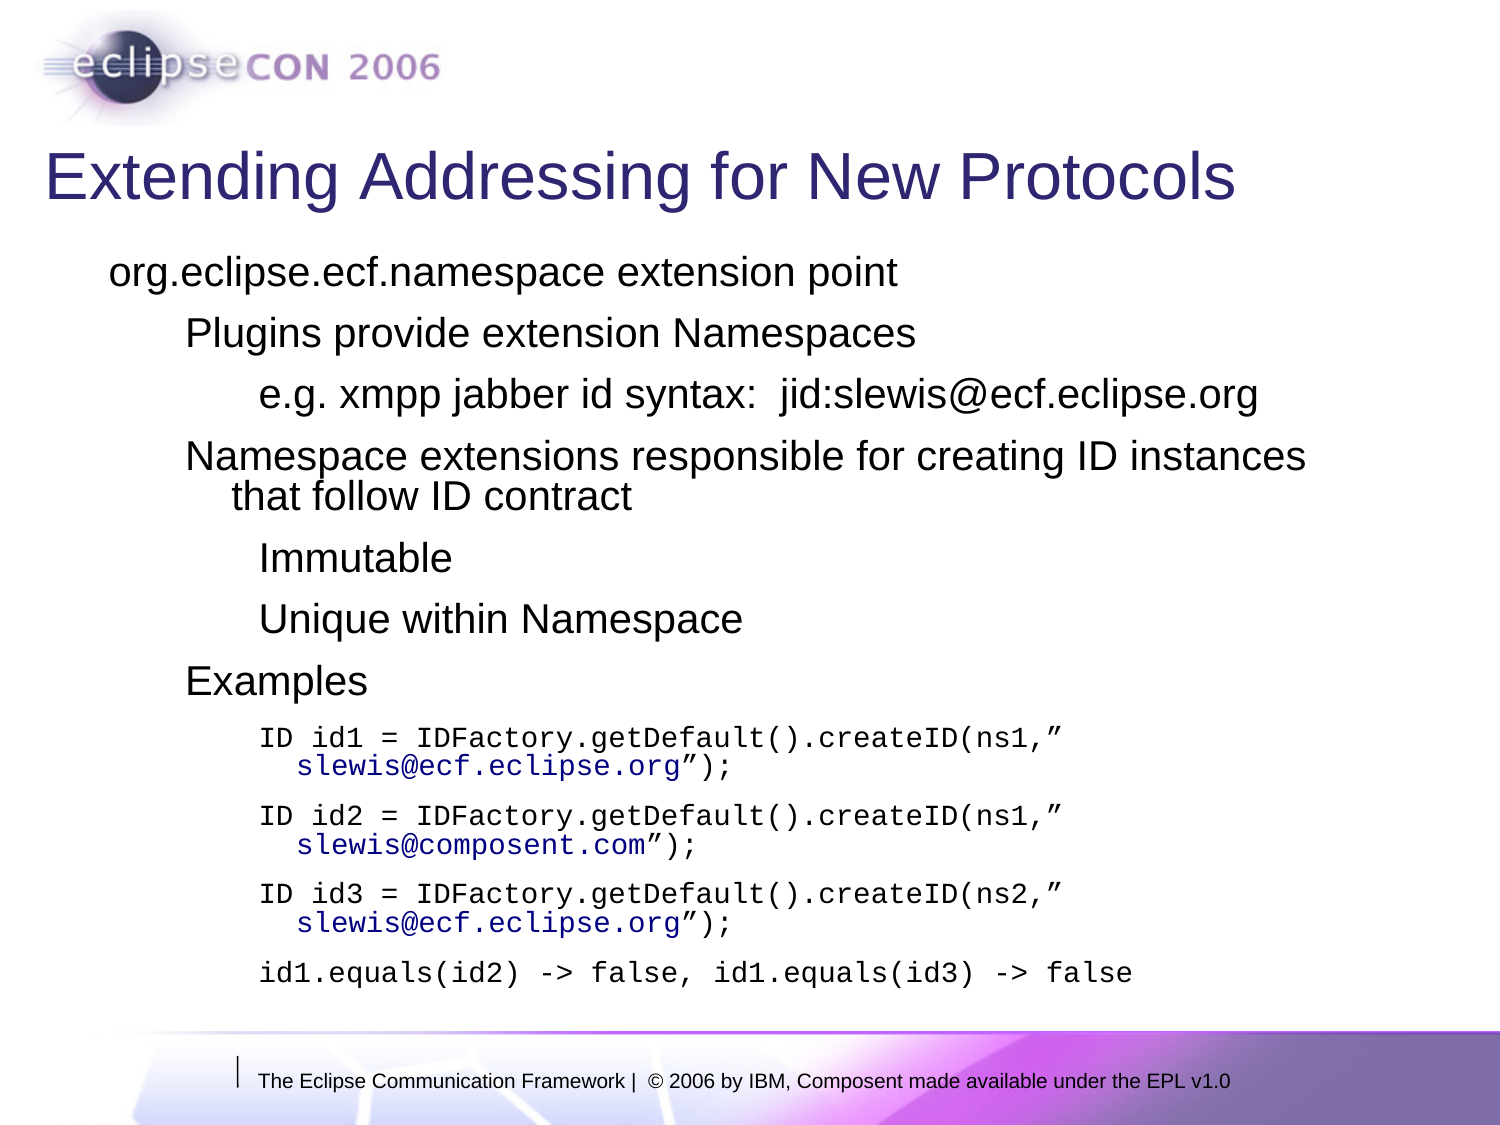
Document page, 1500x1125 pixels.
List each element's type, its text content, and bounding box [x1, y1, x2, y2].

picture [0, 1031, 1500, 1125]
title Extending Addressing for New Protocols [44, 140, 1397, 223]
picture [31, 10, 1040, 126]
list org.eclipse.ecf.namespace extension point Plugins provide extension Namespaces e.g. xmpp jabber id syntax: jid:slewis@ecf.eclipse.org Namespace extensions responsible for creating ID instances that follow ID contract Immutable Unique within Namespace Examples ID id1 = IDFactory.getDefault().createID(ns1,”slewis@ecf.eclipse.org”); ID id2 = IDFactory.getDefault().createID(ns1,”slewis@composent.com”); ID id3 = IDFactory.getDefault().createID(ns2,”slewis@ecf.eclipse.org”); id1.equals(id2) -> false, id1.equals(id3) -> false [108, 253, 1378, 1035]
